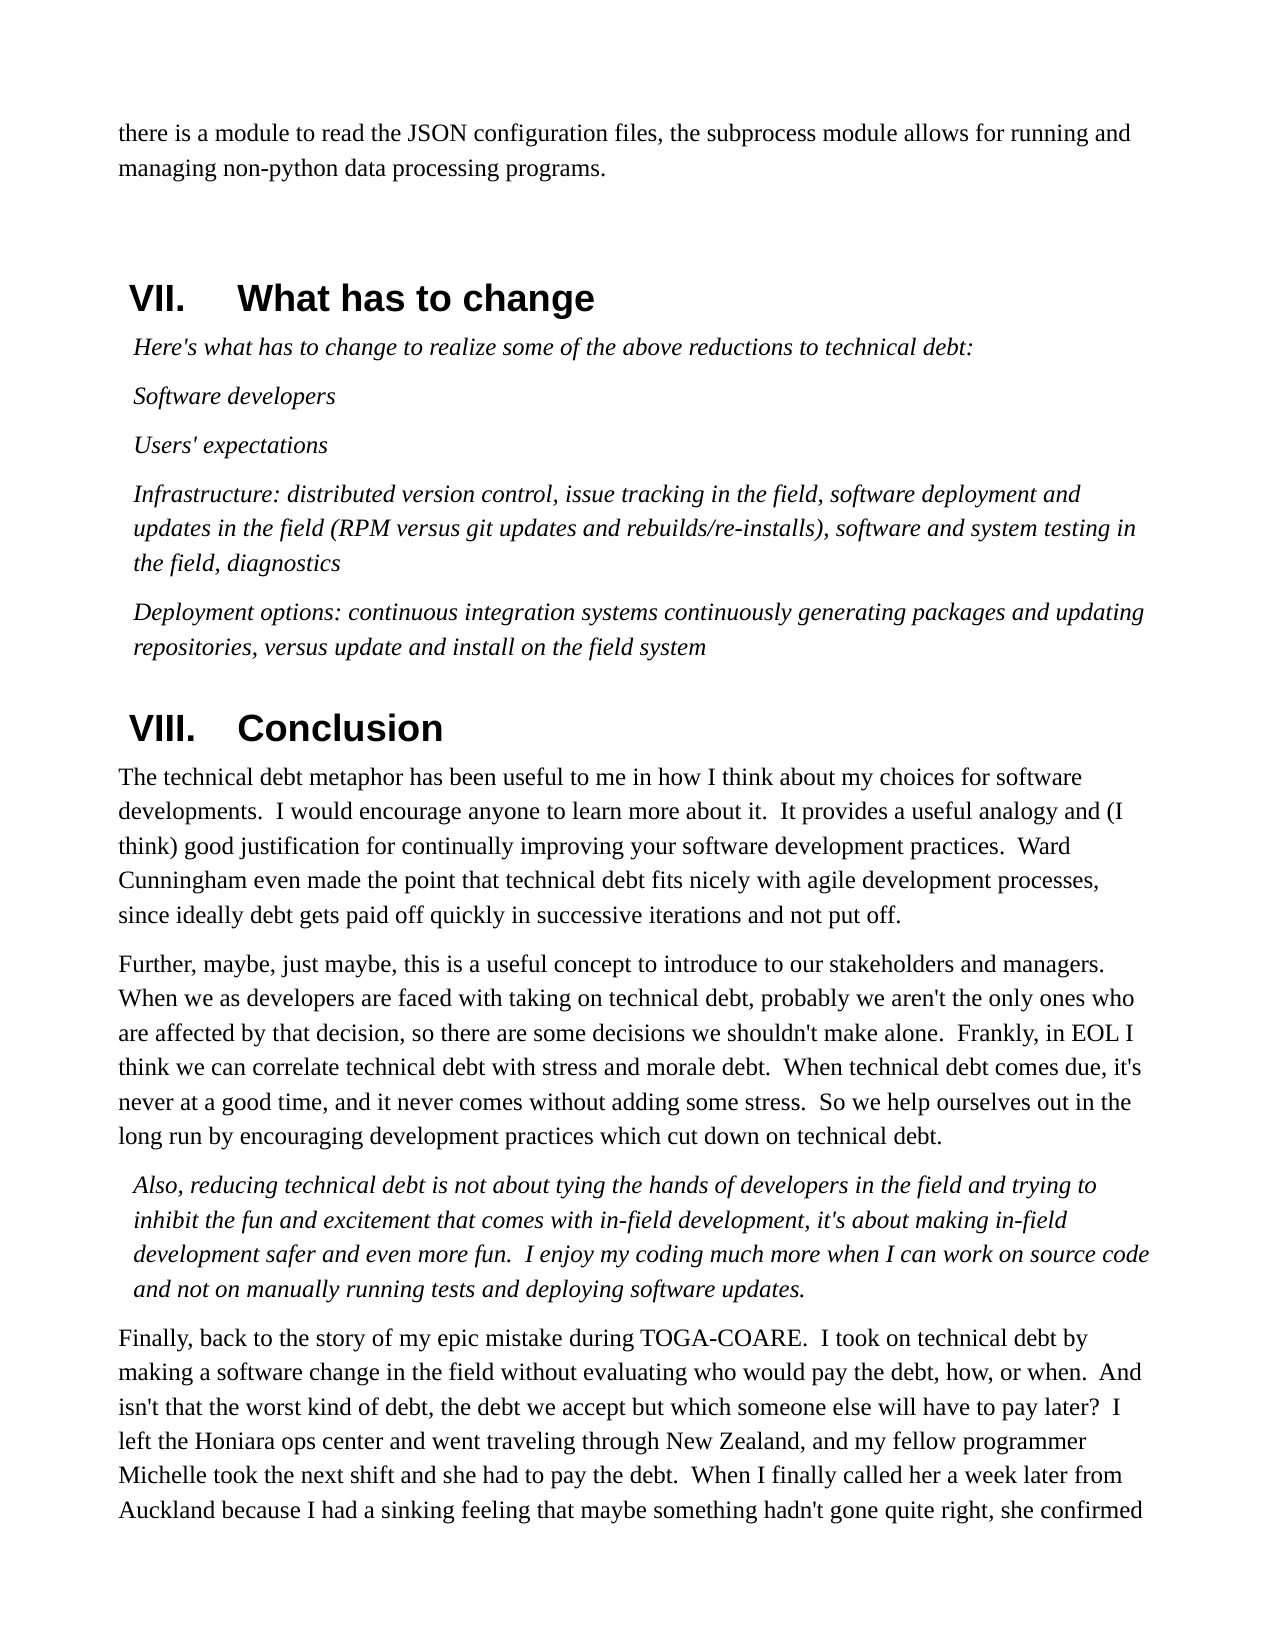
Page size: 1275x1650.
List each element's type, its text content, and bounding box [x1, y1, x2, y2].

text Software developers [133, 381, 1157, 410]
text Users' expectations [133, 430, 1157, 459]
text there is a module to read the JSON configuration files, the subprocess module allows for running and managing non-python data processing programs. [118, 118, 1157, 181]
text Here's what has to change to realize some of the above reductions to technical debt: [133, 332, 1157, 361]
text The technical debt metaphor has been useful to me in how I think about my choices for software developments. I would encourage anyone to learn more about it. It provides a useful analogy and (I think) good justification for continually improving your software development practices. Ward Cunningham even made the point that technical debt fits nicely with agile development processes, since ideally debt gets paid off quickly in successive iterations and not put off. [118, 762, 1157, 928]
text Deployment options: continuous integration systems continuously generating packages and updating repositories, versus update and install on the field system [133, 597, 1157, 660]
text Infrastructure: distributed version control, issue tracking in the field, software deployment and updates in the field (RPM versus git updates and rebuilds/re-installs), software and system testing in the field, diagnostics [133, 479, 1157, 577]
text Finally, back to the story of my epic mistake during TOGA-COARE. I took on technical debt by making a software change in the field without evaluating who would pay the debt, how, or when. And isn't that the worst kind of debt, the debt we accept but which someone else will have to pay later? I left the Honiara ops center and went traveling through New Zealand, and my fellow programmer Michelle took the next shift and she had to pay the debt. When I finally called her a week later from Auckland because I had a sinking feeling that maybe something hadn't gone quite right, she confirmed [118, 1323, 1157, 1524]
text Also, reducing technical debt is not about tying the hands of developers in the field and trying to inhibit the fun and excitement that comes with in-field development, it's about making in-field development safer and even more fun. I enjoy my coding much more when I can work on source code and not on manually running tests and deploying software updates. [133, 1170, 1157, 1302]
subtitle What has to change [118, 276, 1157, 319]
subtitle Conclusion [118, 706, 1157, 749]
text Further, maybe, just maybe, this is a useful concept to introduce to our stakeholders and managers. When we as developers are faced with taking on technical debt, probably we aren't the only ones who are affected by that decision, so there are some decisions we shouldn't make alone. Frankly, in EOL I think we can correlate technical debt with stress and morale debt. When technical debt comes due, it's never at a good time, and it never comes without adding some stress. So we help ourselves out in the long run by encouraging development practices which cut down on technical debt. [118, 949, 1157, 1150]
